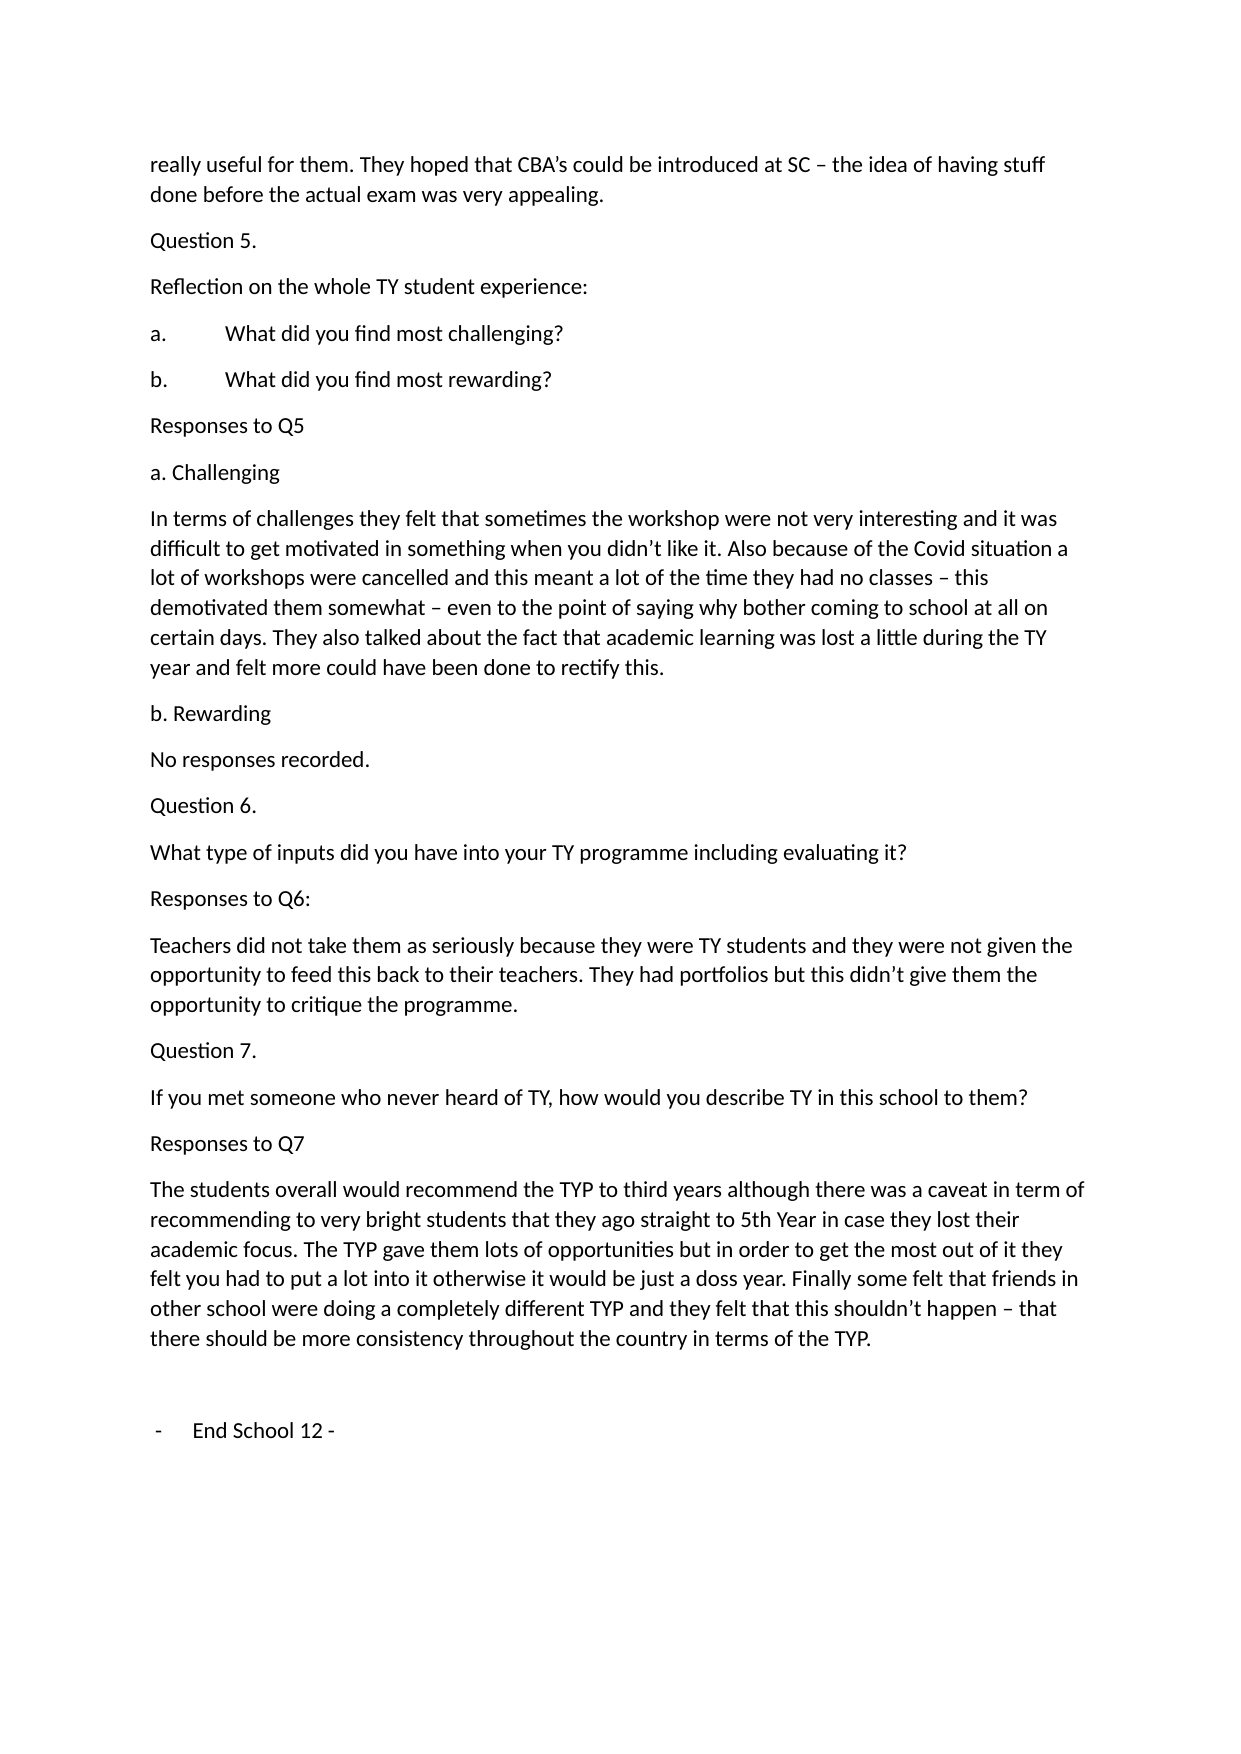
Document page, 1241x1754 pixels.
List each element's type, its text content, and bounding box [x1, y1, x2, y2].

text Question 7. [150, 1036, 1090, 1064]
text Teachers did not take them as seriously because they were TY students and they were not given the opportunity to feed this back to their teachers. They had portfolios but this didn’t give them the opportunity to critique the programme. [150, 931, 1090, 1018]
text Responses to Q7 [150, 1129, 1090, 1157]
text If you met someone who never heard of TY, how would you describe TY in this school to them? [150, 1083, 1090, 1111]
text Question 6. [150, 792, 1090, 820]
text a. What did you find most challenging? [150, 319, 1090, 347]
text really useful for them. They hoped that CBA’s could be introduced at SC – the idea of having stuff done before the actual exam was very appealing. [150, 150, 1090, 208]
text The students overall would recommend the TYP to third years although there was a caveat in term of recommending to very bright students that they ago straight to 5th Year in case they lost their academic focus. The TYP gave them lots of opportunities but in order to get the most out of it they felt you had to put a lot into it otherwise it would be just a doss year. Finally some felt that friends in other school were doing a completely different TYP and they felt that this shouldn’t happen – that there should be more consistency throughout the country in terms of the TYP. [150, 1176, 1090, 1352]
text Responses to Q6: [150, 884, 1090, 912]
text Question 5. [150, 226, 1090, 254]
text Responses to Q5 [150, 411, 1090, 439]
text No responses recorded. [150, 745, 1090, 773]
text In terms of challenges they felt that sometimes the workshop were not very interesting and it was difficult to get motivated in something when you didn’t like it. Also because of the Covid situation a lot of workshops were cancelled and this meant a lot of the time they had no classes – this demotivated them somewhat – even to the point of saying why bother coming to school at all on certain days. They also talked about the fact that academic learning was lost a little during the TY year and felt more could have been done to rectify this. [150, 504, 1090, 681]
text b. What did you find most rewarding? [150, 365, 1090, 393]
text a. Challenging [150, 458, 1090, 486]
text Reflection on the whole TY student experience: [150, 272, 1090, 300]
text What type of inputs did you have into your TY programme including evaluating it? [150, 838, 1090, 866]
list End School 12 - [155, 1417, 1090, 1445]
text b. Rewarding [150, 699, 1090, 727]
